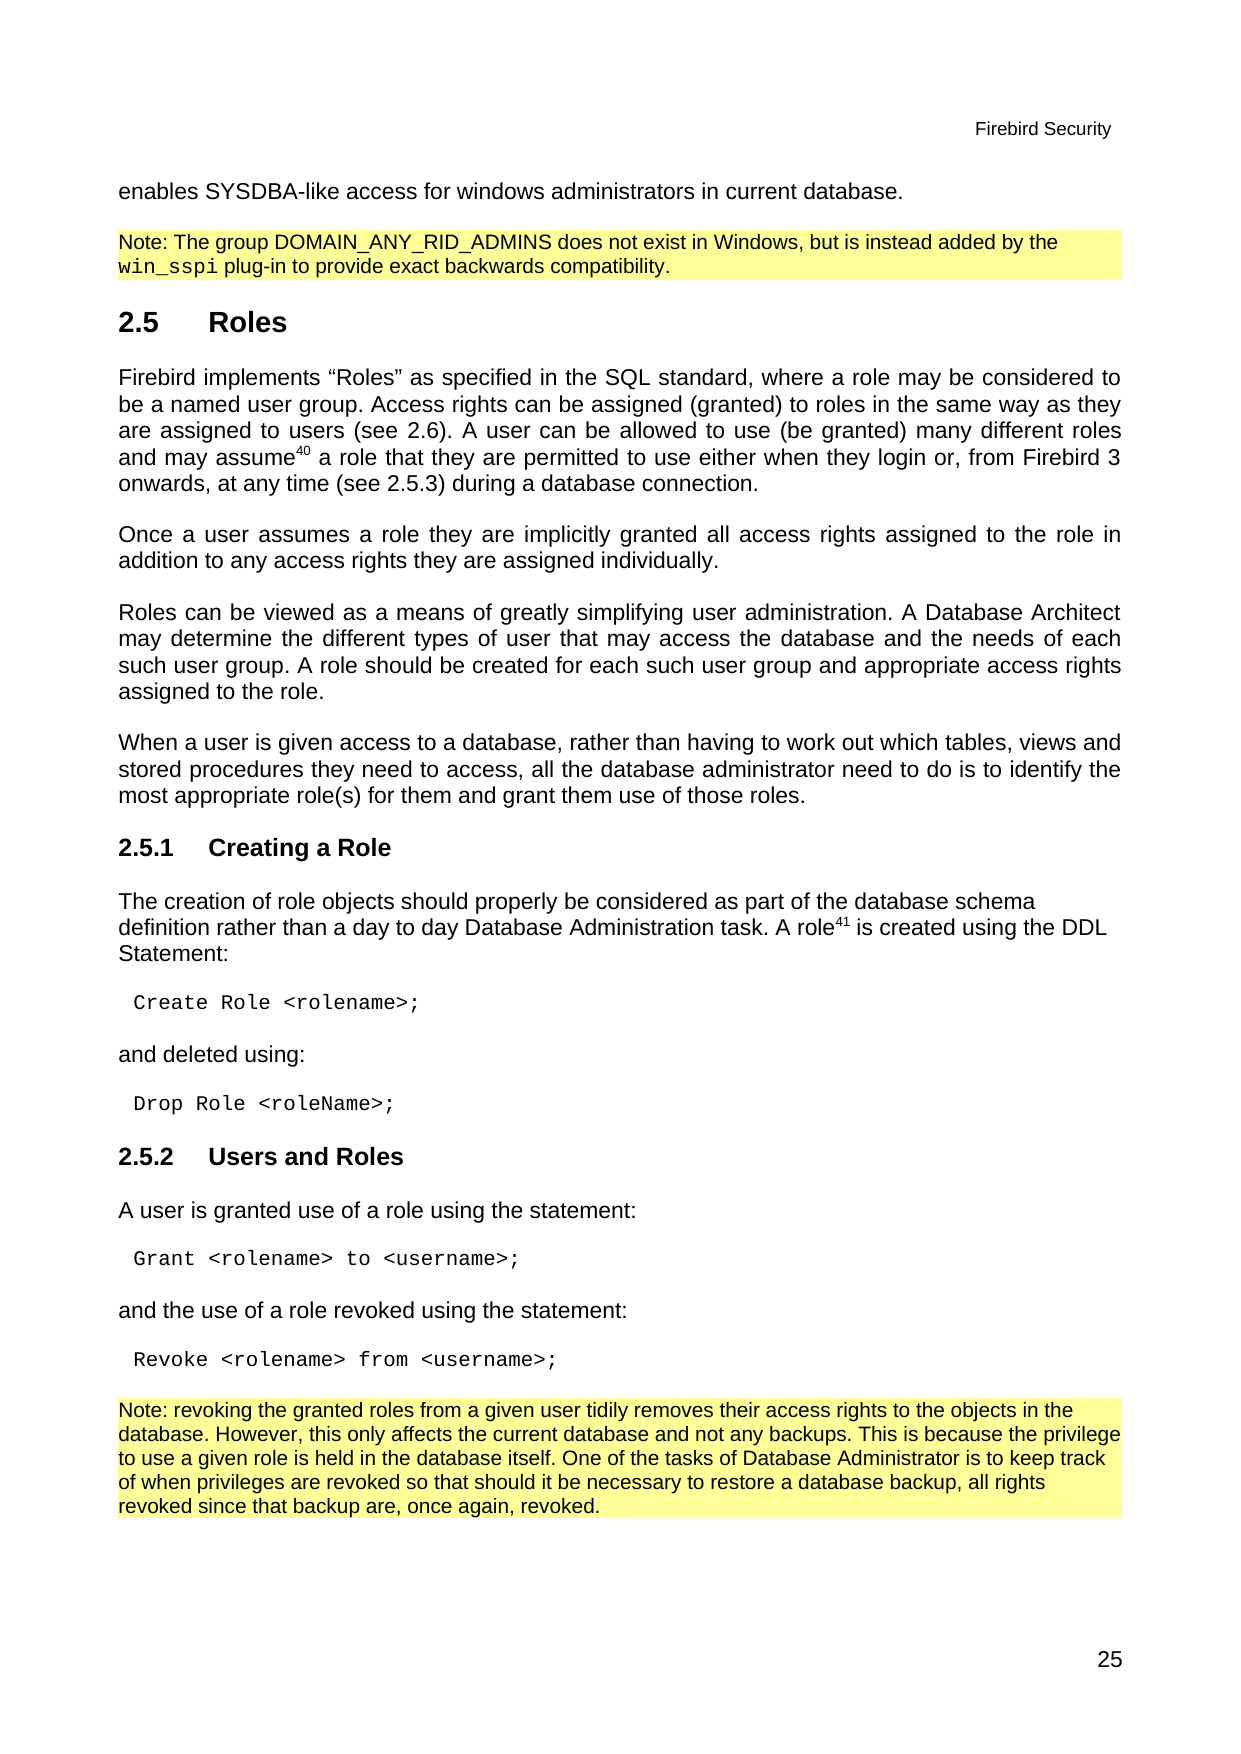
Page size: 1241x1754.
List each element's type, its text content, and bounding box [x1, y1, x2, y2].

text The creation of role objects should properly be considered as part of the database schema definition rather than a day to day Database Administration task. A role is created using the DDL Statement: [118, 888, 1122, 967]
text Once a user assumes a role they are implicitly granted all access rights assigned to the role in addition to any access rights they are assigned individually. [118, 521, 1122, 574]
text Create Role <rolename>; [133, 992, 1122, 1016]
text Drop Role <roleName>; [133, 1093, 1122, 1117]
text Note: revoking the granted roles from a given user tidily removes their access rights to the objects in the database. However, this only affects the current database and not any backups. This is because the privilege to use a given role is held in the database itself. One of the tasks of Database Administrator is to keep track of when privileges are revoked so that should it be necessary to restore a database backup, all rights revoked since that backup are, once again, revoked. [118, 1398, 1122, 1518]
text Firebird implements “Roles” as specified in the SQL standard, where a role may be considered to be a named user group. Access rights can be assigned (granted) to roles in the same way as they are assigned to users (see 2.6). A user can be allowed to use (be granted) many different roles and may assume a role that they are permitted to use either when they login or, from Firebird 3 onwards, at any time (see 2.5.3) during a database connection. [118, 364, 1122, 496]
text and the use of a role revoked using the statement: [118, 1297, 1122, 1323]
text A user is granted use of a role using the statement: [118, 1197, 1122, 1223]
text Revoke <rolename> from <username>; [133, 1349, 1122, 1373]
text and deleted using: [118, 1041, 1122, 1068]
text Note: The group DOMAIN_ANY_RID_ADMINS does not exist in Windows, but is instead added by the win_sspi plug-in to provide exact backwards compatibility. [118, 230, 1122, 280]
subtitle Users and Roles [118, 1142, 1122, 1171]
text Grant <rolename> to <username>; [133, 1248, 1122, 1272]
text enables SYSDBA-like access for windows administrators in current database. [118, 178, 1122, 204]
text Roles can be viewed as a means of greatly simplifying user administration. A Database Architect may determine the different types of user that may access the database and the needs of each such user group. A role should be created for each such user group and appropriate access rights assigned to the role. [118, 599, 1122, 704]
text When a user is given access to a database, rather than having to work out which tables, views and stored procedures they need to access, all the database administrator need to do is to identify the most appropriate role(s) for them and grant them use of those roles. [118, 729, 1122, 808]
subtitle Roles [118, 305, 1122, 339]
subtitle Creating a Role [118, 833, 1122, 862]
